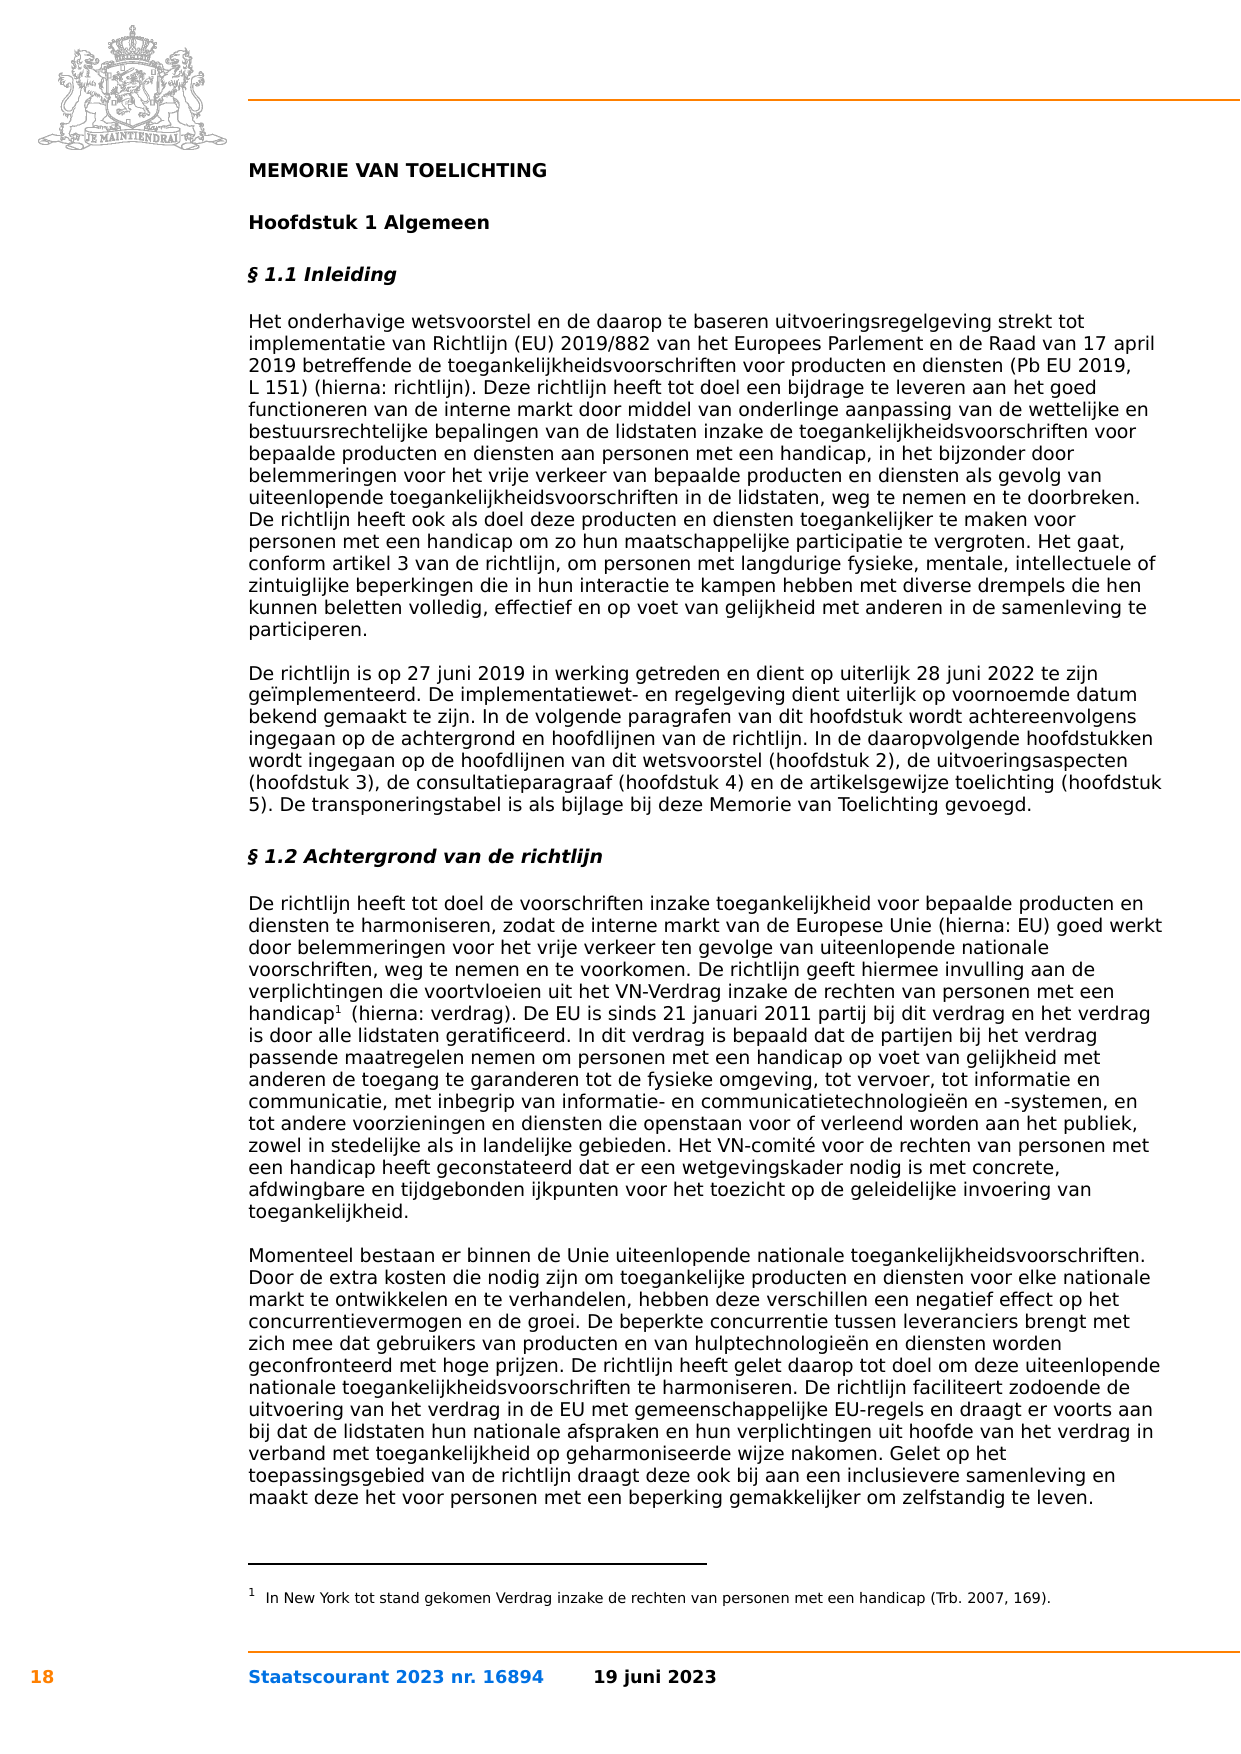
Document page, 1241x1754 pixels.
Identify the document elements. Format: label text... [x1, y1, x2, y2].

text In New York tot stand gekomen Verdrag inzake de rechten van personen met een handicap (Trb. 2007, 169). [248, 1586, 1163, 1608]
text De richtlijn heeft tot doel de voorschriften inzake toegankelijkheid voor bepaalde producten en diensten te harmoniseren, zodat de interne markt van de Europese Unie (hierna: EU) goed werkt door belemmeringen voor het vrije verkeer ten gevolge van uiteenlopende nationale voorschriften, weg te nemen en te voorkomen. De richtlijn geeft hiermee invulling aan de verplichtingen die voortvloeien uit het VN-Verdrag inzake de rechten van personen met een handicap (hierna: verdrag). De EU is sinds 21 januari 2011 partij bij dit verdrag en het verdrag is door alle lidstaten geratificeerd. In dit verdrag is bepaald dat de partijen bij het verdrag passende maatregelen nemen om personen met een handicap op voet van gelijkheid met anderen de toegang te garanderen tot de fysieke omgeving, tot vervoer, tot informatie en communicatie, met inbegrip van informatie- en communicatietechnologieën en -systemen, en tot andere voorzieningen en diensten die openstaan voor of verleend worden aan het publiek, zowel in stedelijke als in landelijke gebieden. Het VN-comité voor de rechten van personen met een handicap heeft geconstateerd dat er een wetgevingskader nodig is met concrete, afdwingbare en tijdgebonden ijkpunten voor het toezicht op de geleidelijke invoering van toegankelijkheid. [248, 893, 1163, 1223]
text Momenteel bestaan er binnen de Unie uiteenlopende nationale toegankelijkheidsvoorschriften. Door de extra kosten die nodig zijn om toegankelijke producten en diensten voor elke nationale markt te ontwikkelen en te verhandelen, hebben deze verschillen een negatief effect op het concurrentievermogen en de groei. De beperkte concurrentie tussen leveranciers brengt met zich mee dat gebruikers van producten en van hulptechnologieën en diensten worden geconfronteerd met hoge prijzen. De richtlijn heeft gelet daarop tot doel om deze uiteenlopende nationale toegankelijkheidsvoorschriften te harmoniseren. De richtlijn faciliteert zodoende de uitvoering van het verdrag in de EU met gemeenschappelijke EU-regels en draagt er voorts aan bij dat de lidstaten hun nationale afspraken en hun verplichtingen uit hoofde van het verdrag in verband met toegankelijkheid op geharmoniseerde wijze nakomen. Gelet op het toepassingsgebied van de richtlijn draagt deze ook bij aan een inclusievere samenleving en maakt deze het voor personen met een beperking gemakkelijker om zelfstandig te leven. [248, 1245, 1163, 1508]
subtitle MEMORIE VAN TOELICHTING [248, 160, 1163, 182]
text Het onderhavige wetsvoorstel en de daarop te baseren uitvoeringsregelgeving strekt tot implementatie van Richtlijn (EU) 2019/882 van het Europees Parlement en de Raad van 17 april 2019 betreffende de toegankelijkheidsvoorschriften voor producten en diensten (Pb EU 2019, L 151) (hierna: richtlijn). Deze richtlijn heeft tot doel een bijdrage te leveren aan het goed functioneren van de interne markt door middel van onderlinge aanpassing van de wettelijke en bestuursrechtelijke bepalingen van de lidstaten inzake de toegankelijkheidsvoorschriften voor bepaalde producten en diensten aan personen met een handicap, in het bijzonder door belemmeringen voor het vrije verkeer van bepaalde producten en diensten als gevolg van uiteenlopende toegankelijkheidsvoorschriften in de lidstaten, weg te nemen en te doorbreken. De richtlijn heeft ook als doel deze producten en diensten toegankelijker te maken voor personen met een handicap om zo hun maatschappelijke participatie te vergroten. Het gaat, conform artikel 3 van de richtlijn, om personen met langdurige fysieke, mentale, intellectuele of zintuiglijke beperkingen die in hun interactie te kampen hebben met diverse drempels die hen kunnen beletten volledig, effectief en op voet van gelijkheid met anderen in de samenleving te participeren. [248, 311, 1163, 641]
subtitle § 1.2 Achtergrond van de richtlijn [248, 846, 1163, 868]
text De richtlijn is op 27 juni 2019 in werking getreden en dient op uiterlijk 28 juni 2022 te zijn geïmplementeerd. De implementatiewet- en regelgeving dient uiterlijk op voornoemde datum bekend gemaakt te zijn. In de volgende paragrafen van dit hoofdstuk wordt achtereenvolgens ingegaan op de achtergrond en hoofdlijnen van de richtlijn. In de daaropvolgende hoofdstukken wordt ingegaan op de hoofdlijnen van dit wetsvoorstel (hoofdstuk 2), de uitvoeringsaspecten (hoofdstuk 3), de consultatieparagraaf (hoofdstuk 4) en de artikelsgewijze toelichting (hoofdstuk 5). De transponeringstabel is als bijlage bij deze Memorie van Toelichting gevoegd. [248, 662, 1163, 816]
picture [38, 25, 227, 150]
subtitle § 1.1 Inleiding [248, 264, 1163, 286]
subtitle Hoofdstuk 1 Algemeen [248, 212, 1163, 234]
